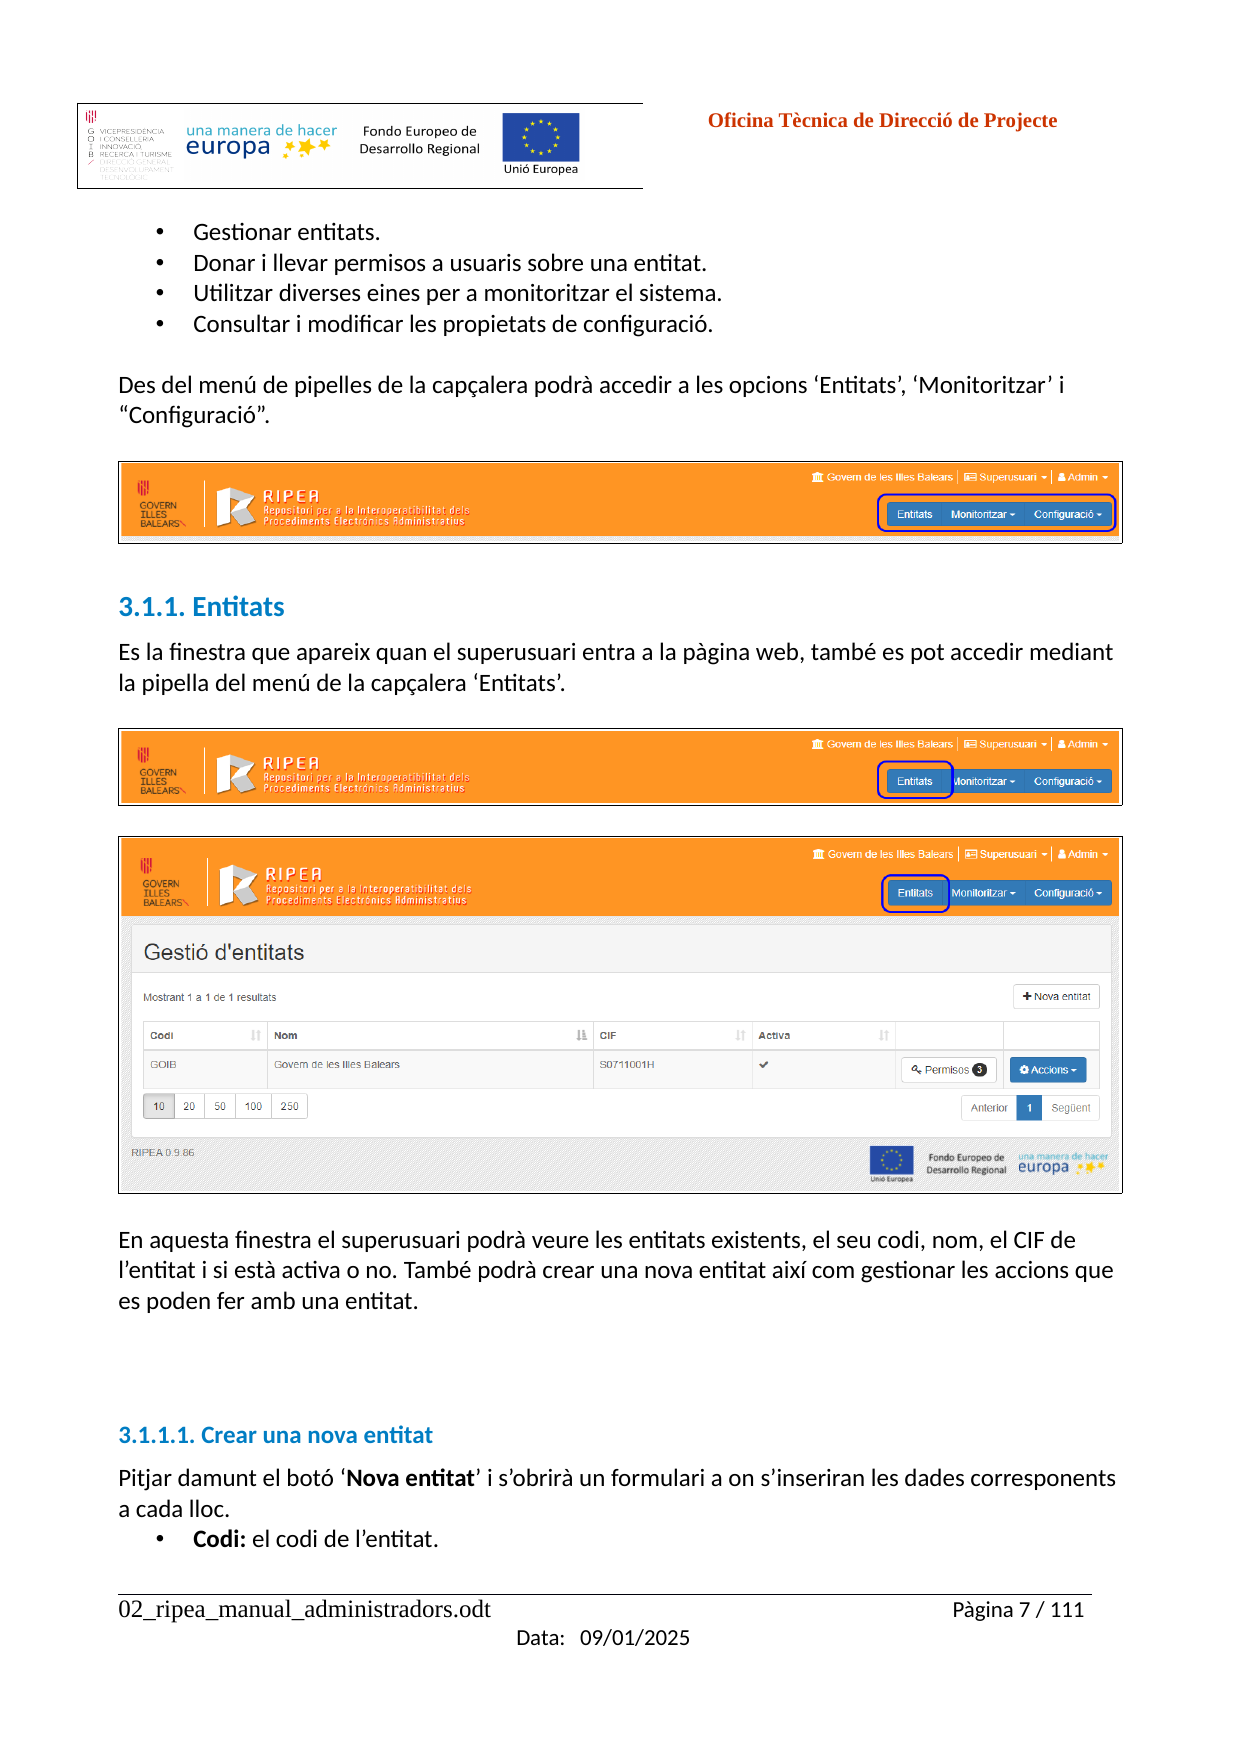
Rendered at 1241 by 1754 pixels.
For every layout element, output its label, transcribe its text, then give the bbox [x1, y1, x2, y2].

list Gestionar entitats. [156, 216, 1122, 247]
picture [82, 108, 178, 182]
subtitle 3.1.1.1. Crear una nova entitat [118, 1419, 1122, 1450]
text Es la finestra que apareix quan el superusuari entra a la pàgina web, també es pot accedir mediant la pipella del menú de la capçalera ‘Entitats’. [118, 636, 1122, 697]
list Codi: el codi de l’entitat. [156, 1523, 1122, 1554]
picture [184, 108, 585, 182]
picture [121, 838, 1119, 1191]
picture [121, 463, 1119, 541]
list Donar i llevar permisos a usuaris sobre una entitat. [156, 247, 1122, 277]
text En aquesta finestra el superusuari podrà veure les entitats existents, el seu codi, nom, el CIF de l’entitat i si està activa o no. També podrà crear una nova entitat així com gestionar les accions que es poden fer amb una entitat. [118, 1224, 1122, 1315]
list Consultar i modificar les propietats de configuració. [156, 308, 1122, 338]
text Des del menú de pipelles de la capçalera podrà accedir a les opcions ‘Entitats’, ‘Monitoritzar’ i “Configuració”. [118, 369, 1122, 430]
subtitle 3.1.1. Entitats [118, 588, 1122, 624]
picture [121, 731, 1119, 803]
list Utilitzar diverses eines per a monitoritzar el sistema. [156, 277, 1122, 308]
text Pitjar damunt el botó ‘Nova entitat’ i s’obrirà un formulari a on s’inseriran les dades corresponents a cada lloc. [118, 1462, 1122, 1523]
